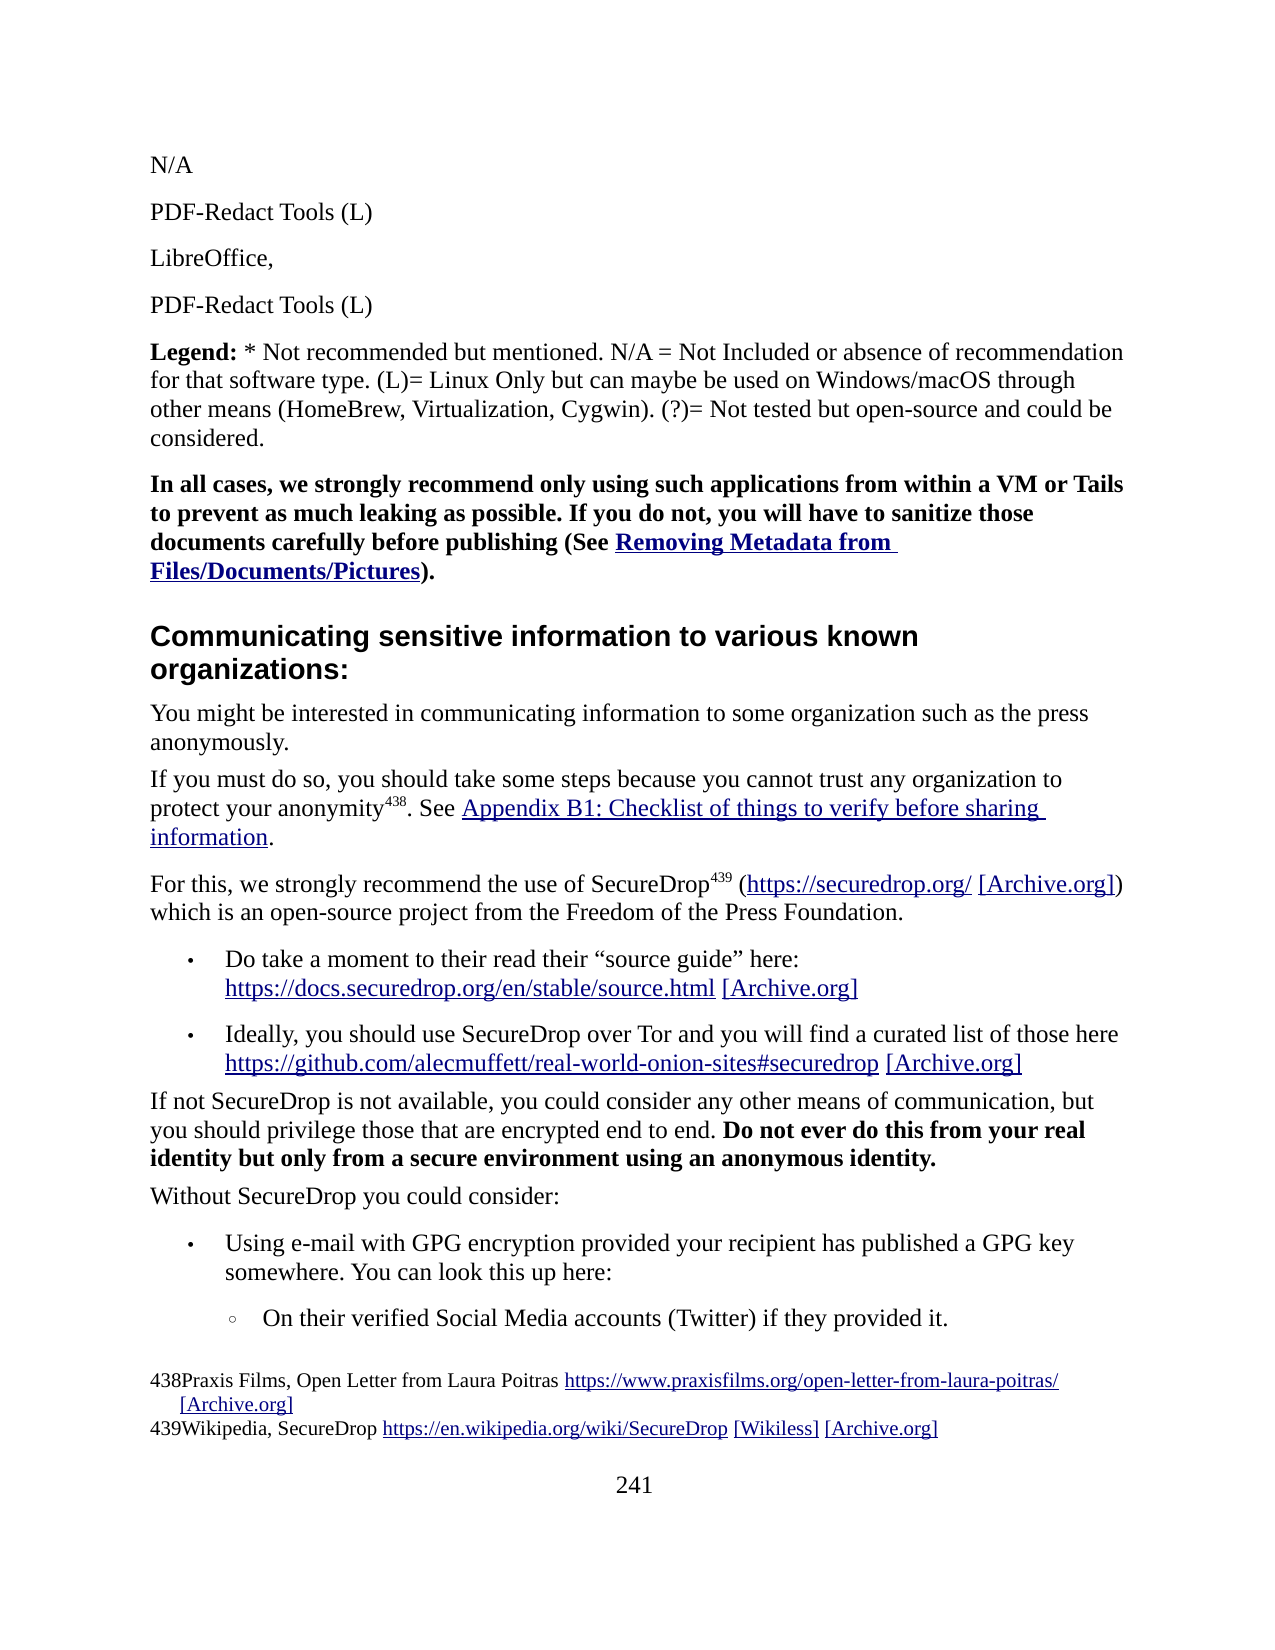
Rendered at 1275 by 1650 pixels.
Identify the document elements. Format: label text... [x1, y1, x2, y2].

text If not SecureDrop is not available, you could consider any other means of communication, but you should privilege those that are encrypted end to end. Do not ever do this from your real identity but only from a secure environment using an anonymous identity. [150, 1086, 1125, 1172]
text Wikipedia, SecureDrop https://en.wikipedia.org/wiki/SecureDrop [Wikiless] [Archive.org] [150, 1416, 1125, 1440]
text You might be interested in communicating information to some organization such as the press anonymously. [150, 698, 1125, 756]
list Ideally, you should use SecureDrop over Tor and you will find a curated list of those here https://github.com/alecmuffett/real-world-onion-sites#securedrop [Archive.org] [187, 1019, 1125, 1077]
list On their verified Social Media accounts (Twitter) if they provided it. [225, 1303, 1125, 1332]
subtitle Communicating sensitive information to various known organizations: [150, 618, 1125, 686]
text N/A [150, 150, 1125, 179]
list Do take a moment to their read their “source guide” here: https://docs.securedrop.org/en/stable/source.html [Archive.org] [187, 944, 1125, 1002]
text For this, we strongly recommend the use of SecureDrop (https://securedrop.org/ [Archive.org]) which is an open-source project from the Freedom of the Press Foundation. [150, 869, 1125, 926]
text Praxis Films, Open Letter from Laura Poitras https://www.praxisfilms.org/open-letter-from-laura-poitras/ [Archive.org] [150, 1368, 1125, 1416]
text Legend: * Not recommended but mentioned. N/A = Not Included or absence of recommendation for that software type. (L)= Linux Only but can maybe be used on Windows/macOS through other means (HomeBrew, Virtualization, Cygwin). (?)= Not tested but open-source and could be considered. [150, 337, 1125, 452]
text Without SecureDrop you could consider: [150, 1181, 1125, 1210]
text PDF-Redact Tools (L) [150, 197, 1125, 225]
text In all cases, we strongly recommend only using such applications from within a VM or Tails to prevent as much leaking as possible. If you do not, you will have to sanitize those documents carefully before publishing (See Removing Metadata from Files/Documents/Pictures). [150, 469, 1125, 584]
text If you must do so, you should take some steps because you cannot trust any organization to protect your anonymity. See Appendix B1: Checklist of things to verify before sharing information. [150, 764, 1125, 851]
text LibreOffice, [150, 243, 1125, 272]
text PDF-Redact Tools (L) [150, 290, 1125, 319]
list Using e-mail with GPG encryption provided your recipient has published a GPG key somewhere. You can look this up here: [187, 1228, 1125, 1285]
